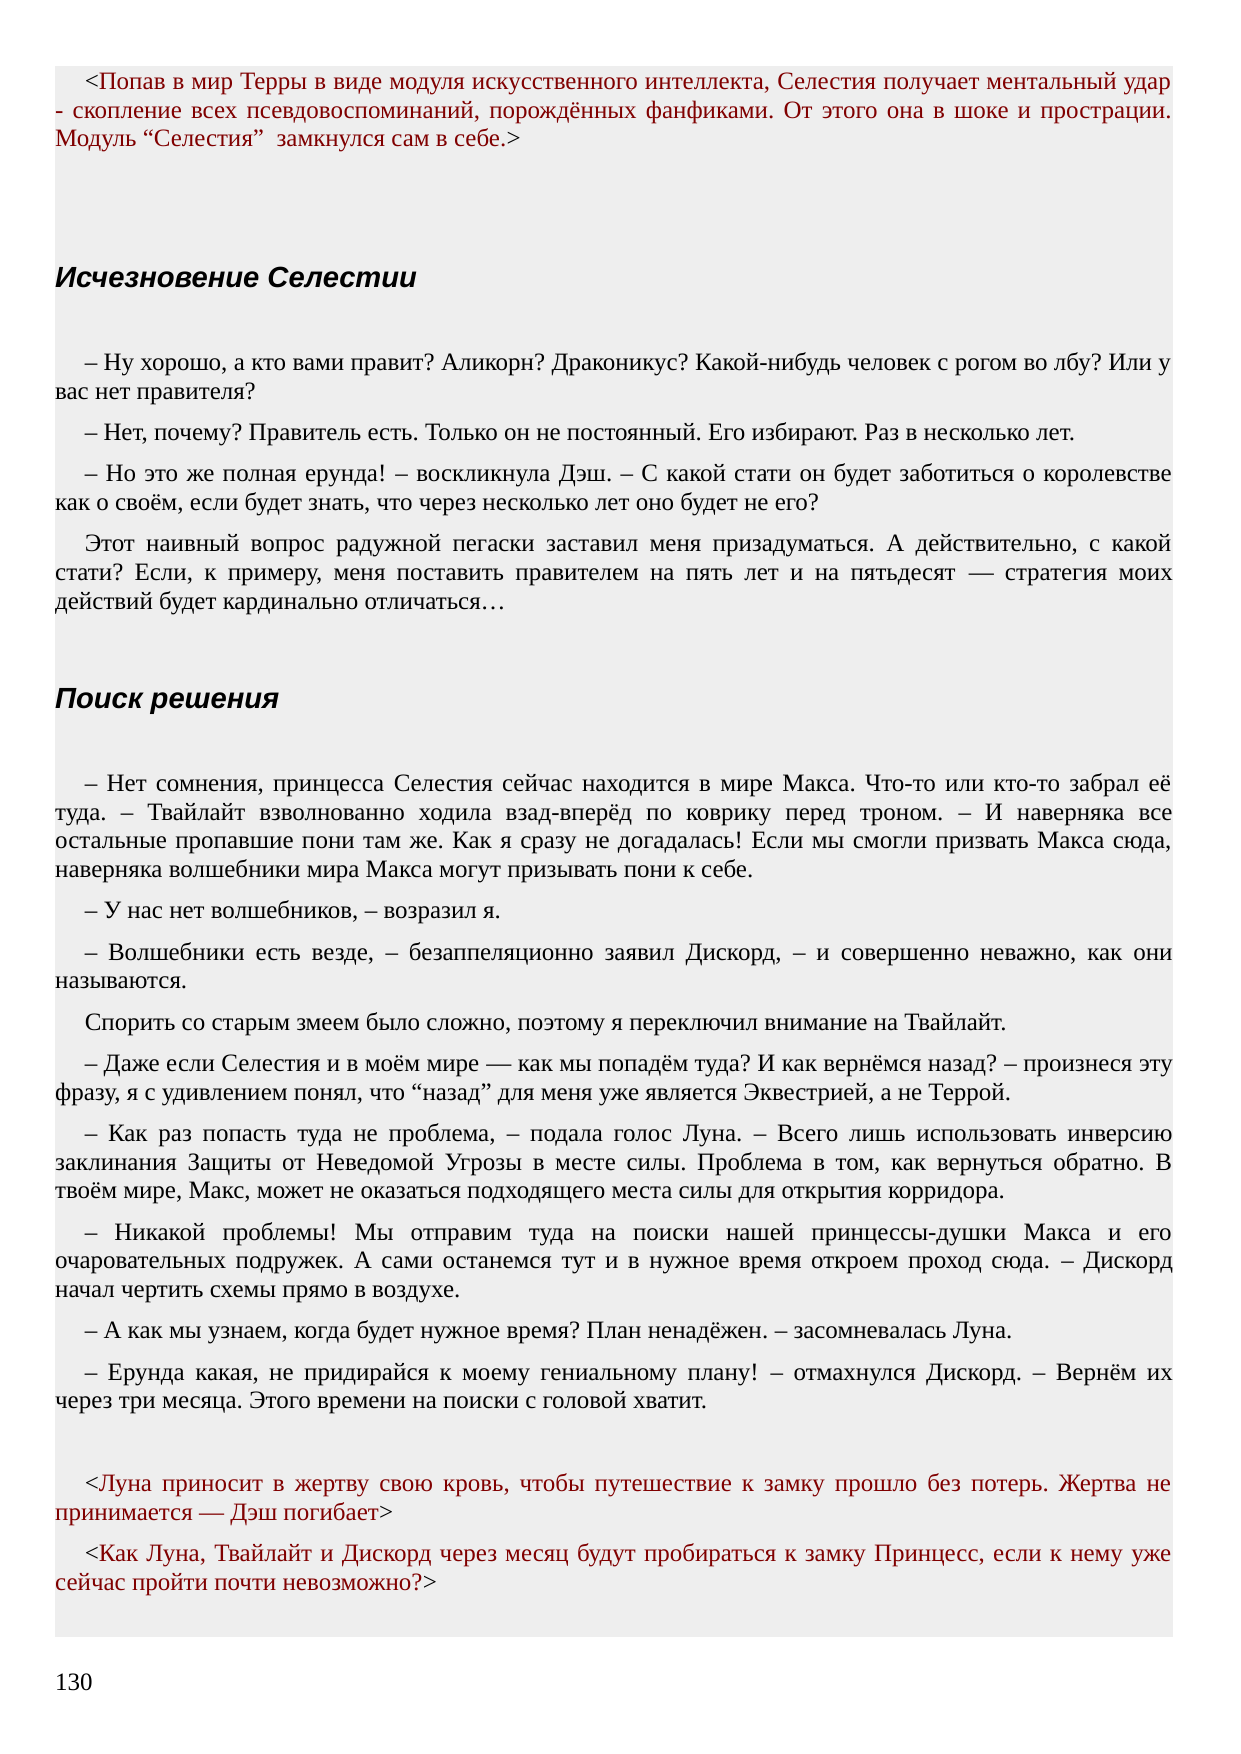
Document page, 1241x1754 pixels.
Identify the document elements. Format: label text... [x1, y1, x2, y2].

text – Ерунда какая, не придирайся к моему гениальному плану! – отмахнулся Дискорд. – Вернём их через три месяца. Этого времени на поиски с головой хватит. [55, 1357, 1173, 1414]
subtitle Поиск решения [55, 681, 1173, 714]
text – У нас нет волшебников, – возразил я. [55, 896, 1173, 924]
text <Попав в мир Терры в виде модуля искусственного интеллекта, Селестия получает ментальный удар - скопление всех псевдовоспоминаний, порождённых фанфиками. От этого она в шоке и прострации. Модуль “Селестия” замкнулся сам в себе.> [55, 66, 1173, 152]
text <Луна приносит в жертву свою кровь, чтобы путешествие к замку прошло без потерь. Жертва не принимается — Дэш погибает> [55, 1468, 1173, 1526]
text Этот наивный вопрос радужной пегаски заставил меня призадуматься. А действительно, с какой стати? Если, к примеру, меня поставить правителем на пять лет и на пятьдесят — стратегия моих действий будет кардинально отличаться… [55, 528, 1173, 614]
subtitle Исчезновение Селестии [55, 260, 1173, 293]
text – Ну хорошо, а кто вами правит? Аликорн? Драконикус? Какой-нибудь человек с рогом во лбу? Или у вас нет правителя? [55, 347, 1173, 404]
text – Нет сомнения, принцесса Селестия сейчас находится в мире Макса. Что-то или кто-то забрал её туда. – Твайлайт взволнованно ходила взад-вперёд по коврику перед троном. – И наверняка все остальные пропавшие пони там же. Как я сразу не догадалась! Если мы смогли призвать Макса сюда, наверняка волшебники мира Макса могут призывать пони к себе. [55, 768, 1173, 883]
text – Как раз попасть туда не проблема, – подала голос Луна. – Всего лишь использовать инверсию заклинания Защиты от Неведомой Угрозы в месте силы. Проблема в том, как вернуться обратно. В твоём мире, Макс, может не оказаться подходящего места силы для открытия корридора. [55, 1118, 1173, 1204]
text <Как Луна, Твайлайт и Дискорд через месяц будут пробираться к замку Принцесс, если к нему уже сейчас пройти почти невозможно?> [55, 1538, 1173, 1596]
text Спорить со старым змеем было сложно, поэтому я переключил внимание на Твайлайт. [55, 1007, 1173, 1036]
text – Нет, почему? Правитель есть. Только он не постоянный. Его избирают. Раз в несколько лет. [55, 417, 1173, 446]
text – Никакой проблемы! Мы отправим туда на поиски нашей принцессы-душки Макса и его очаровательных подружек. А сами останемся тут и в нужное время откроем проход сюда. – Дискорд начал чертить схемы прямо в воздухе. [55, 1217, 1173, 1303]
text – Даже если Селестия и в моём мире — как мы попадём туда? И как вернёмся назад? – произнеся эту фразу, я с удивлением понял, что “назад” для меня уже является Эквестрией, а не Террой. [55, 1048, 1173, 1106]
text – Но это же полная ерунда! – воскликнула Дэш. – С какой стати он будет заботиться о королевстве как о своём, если будет знать, что через несколько лет оно будет не его? [55, 458, 1173, 516]
text – Волшебники есть везде, – безаппеляционно заявил Дискорд, – и совершенно неважно, как они называются. [55, 937, 1173, 994]
text – А как мы узнаем, когда будет нужное время? План ненадёжен. – засомневалась Луна. [55, 1316, 1173, 1344]
